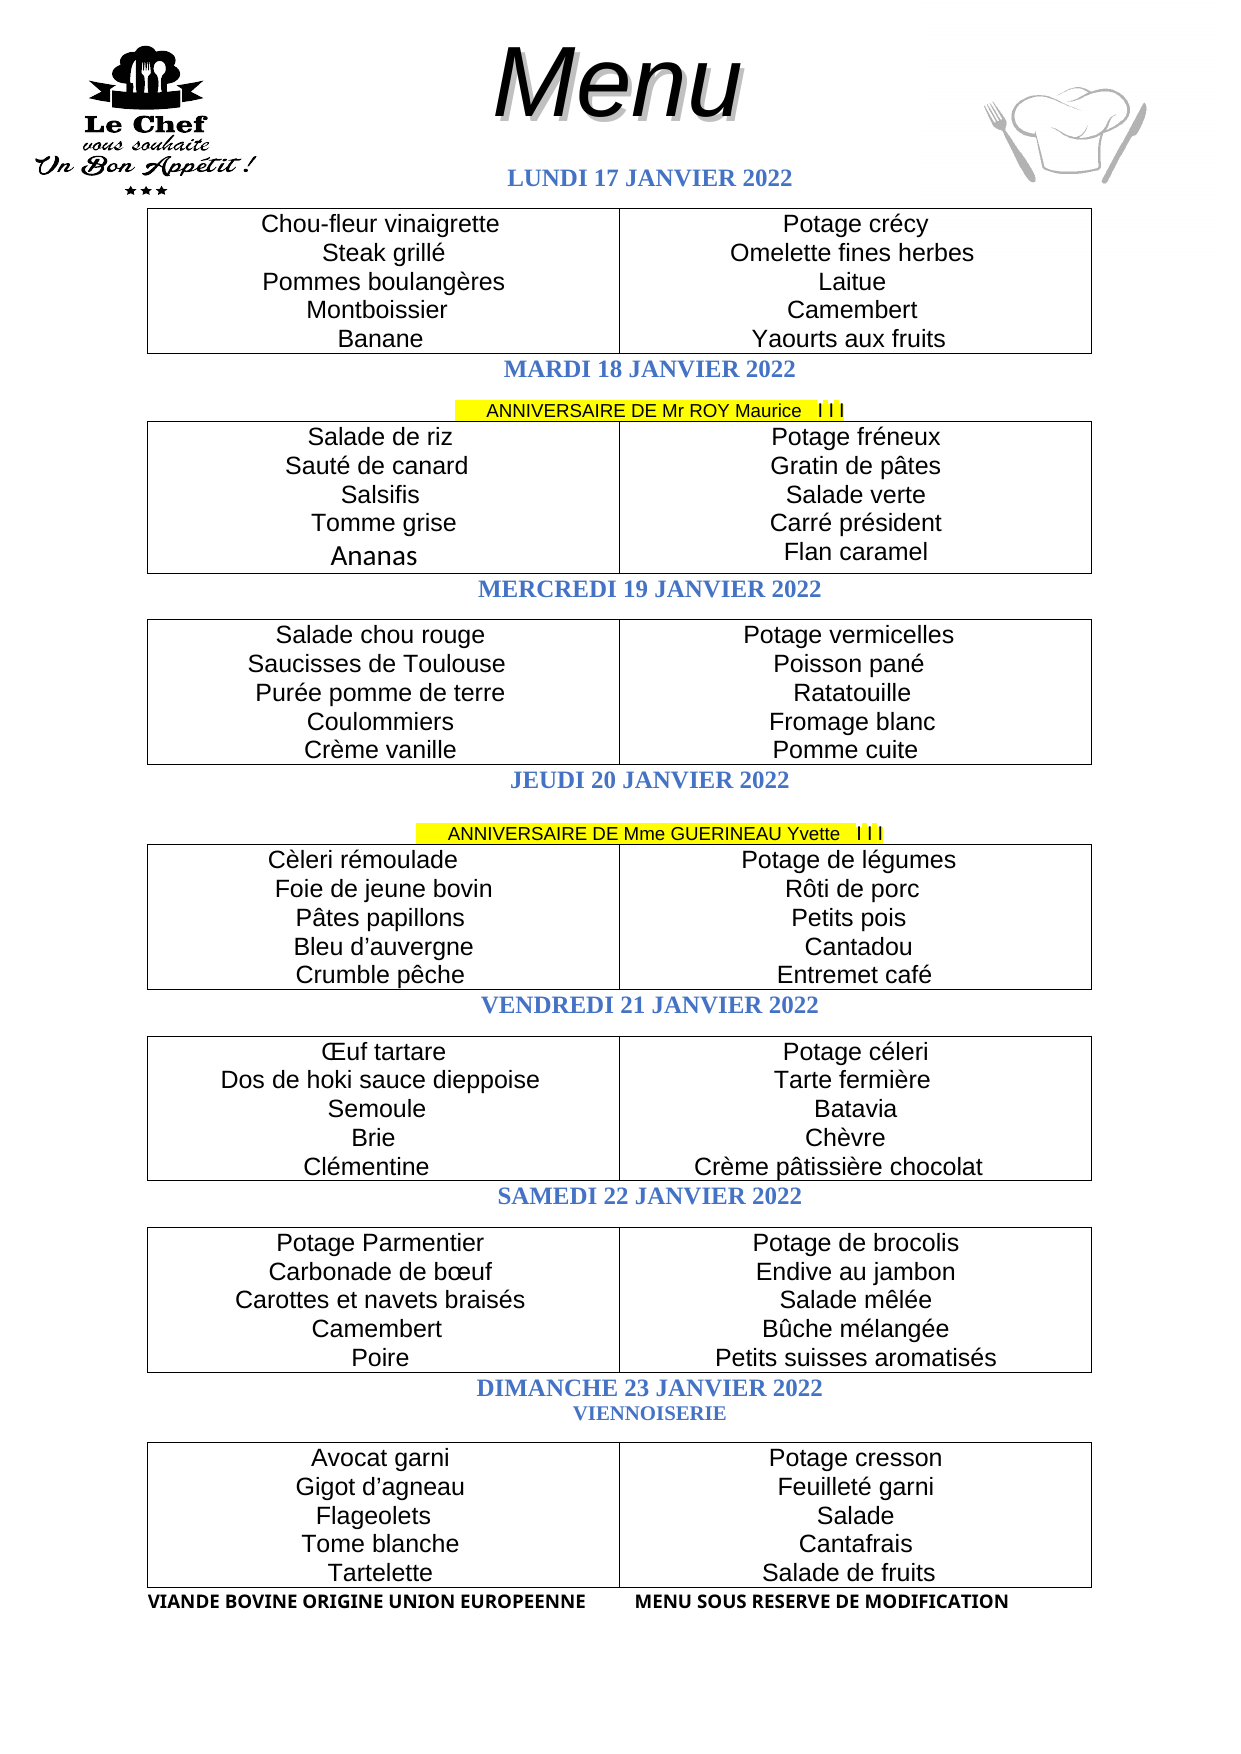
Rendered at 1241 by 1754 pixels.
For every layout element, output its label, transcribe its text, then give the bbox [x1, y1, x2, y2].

table_header Cèleri rémoulade Foie de jeune bovin Pâtes papillons Bleu d’auvergne Crumble pêche [148, 845, 619, 989]
text SAMEDI 22 JANVIER 2022 [148, 1181, 1152, 1210]
text Menu [337, 23, 908, 124]
table_header Œuf tartare Dos de hoki sauce dieppoise Semoule Brie Clémentine [148, 1037, 619, 1180]
table_header Avocat garni Gigot d’agneau Flageolets Tome blanche Tartelette [148, 1443, 619, 1587]
text MARDI 18 JANVIER 2022 [148, 354, 1152, 383]
text DIMANCHE 23 JANVIER 2022 [148, 1373, 1152, 1401]
table_header Salade chou rouge Saucisses de Toulouse Purée pomme de terre Coulommiers Crème vanille [148, 620, 619, 764]
text MERCREDI 19 JANVIER 2022 [148, 574, 1152, 603]
text LUNDI 17 JANVIER 2022 [148, 163, 919, 192]
table_header Potage de brocolis Endive au jambon Salade mêlée Bûche mélangée Petits suisses aromatisés [620, 1228, 1091, 1372]
table_header Potage vermicelles Poisson pané Ratatouille Fromage blanc Pomme cuite [620, 620, 1091, 764]
table_header Potage fréneux Gratin de pâtes Salade verte Carré président Flan caramel [620, 422, 1091, 573]
table_header Potage céleri Tarte fermière Batavia Chèvre Crème pâtissière chocolat [620, 1037, 1091, 1180]
text VIENNOISERIE [148, 1401, 1152, 1425]
table_header Potage crécy Omelette fines herbes Laitue Camembert Yaourts aux fruits [620, 209, 1091, 353]
text ANNIVERSAIRE DE Mr ROY Maurice I I I [148, 399, 1152, 421]
table_header Chou-fleur vinaigrette Steak grillé Pommes boulangères Montboissier Banane [148, 209, 619, 353]
table_header Potage cresson Feuilleté garni Salade Cantafrais Salade de fruits [620, 1443, 1091, 1587]
text JEUDI 20 JANVIER 2022 [148, 765, 1152, 794]
text ANNIVERSAIRE DE Mme GUERINEAU Yvette I I I [148, 823, 1152, 844]
table_header Salade de riz Sauté de canard Salsifis Tomme grise Ananas [148, 422, 619, 573]
table_header Potage de légumes Rôti de porc Petits pois Cantadou Entremet café [620, 845, 1091, 989]
text VIANDE BOVINE ORIGINE UNION EUROPEENNE MENU SOUS RESERVE DE MODIFICATION [148, 1588, 1152, 1613]
table_header Potage Parmentier Carbonade de bœuf Carottes et navets braisés Camembert Poire [148, 1228, 619, 1372]
text VENDREDI 21 JANVIER 2022 [148, 990, 1152, 1019]
